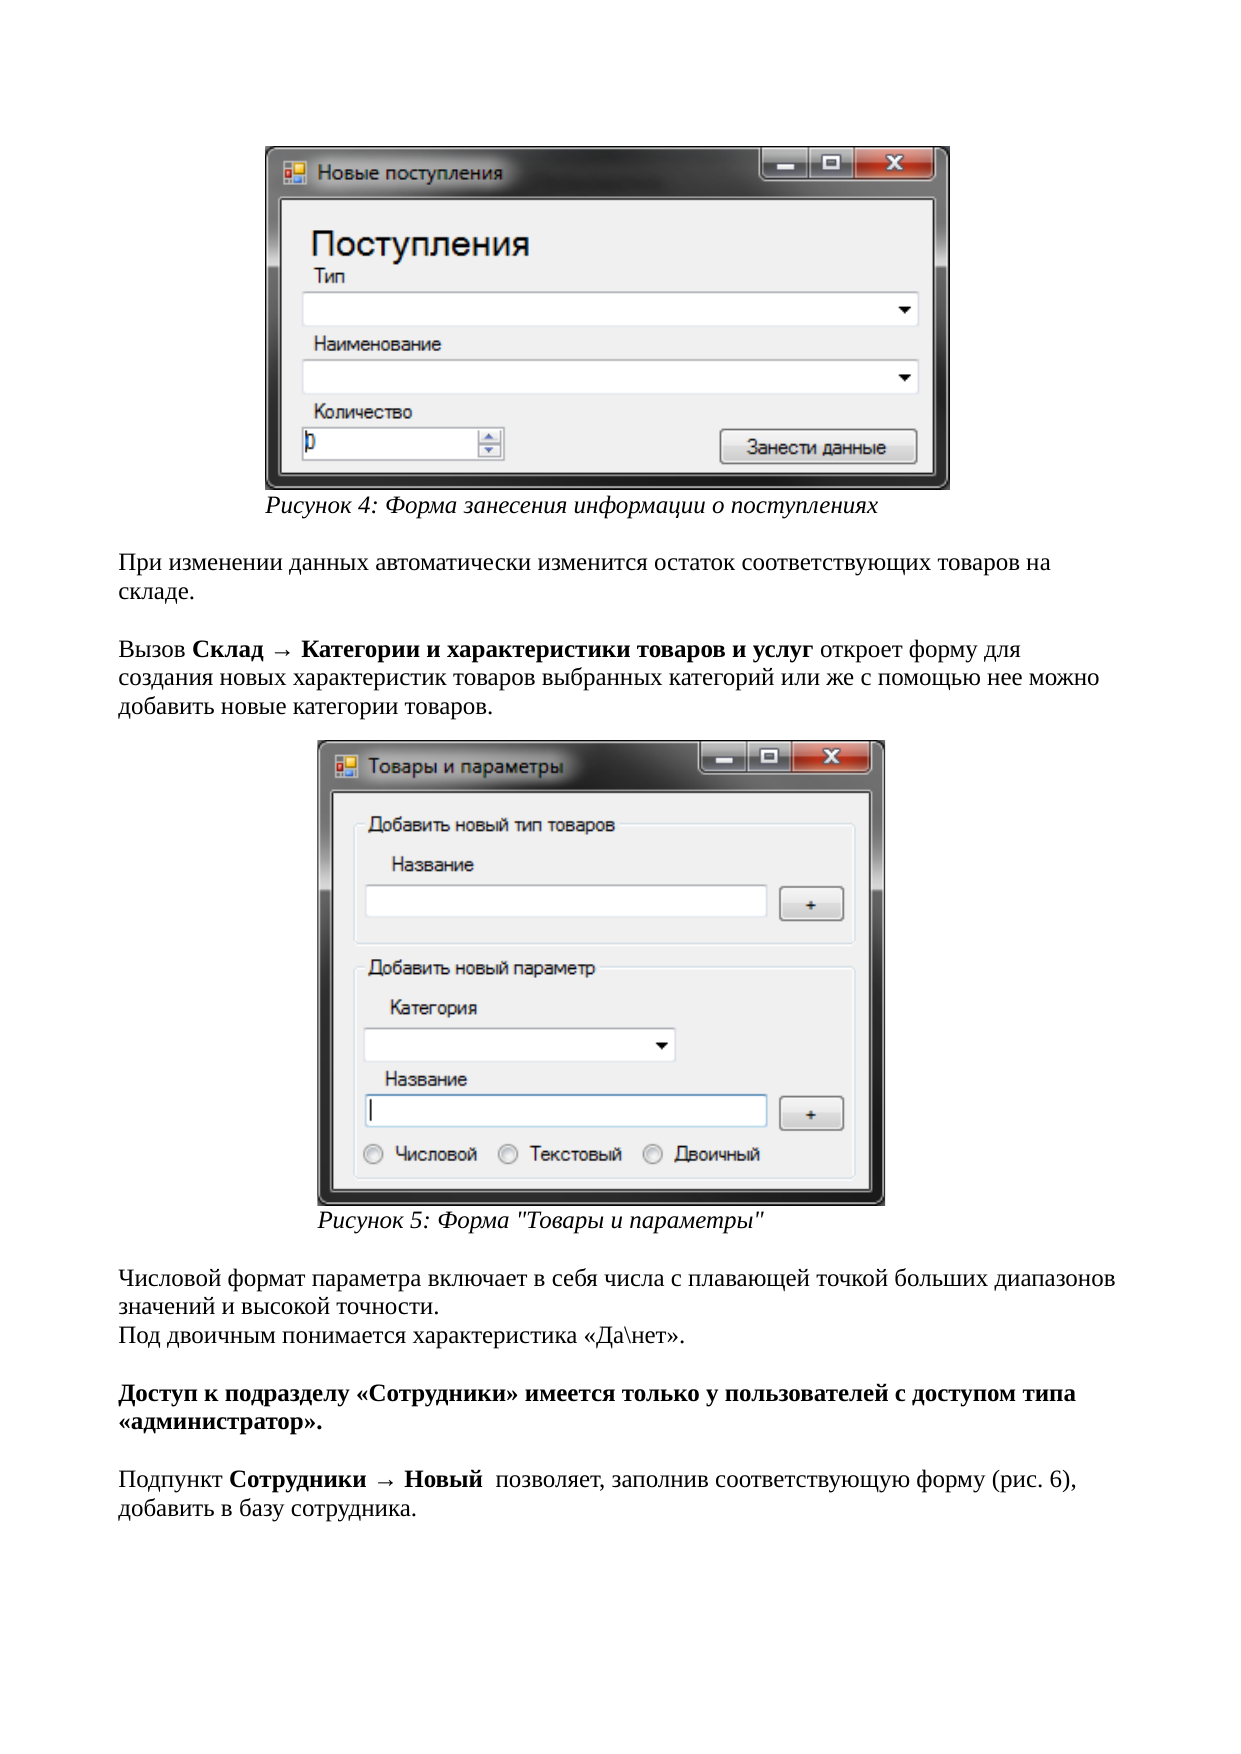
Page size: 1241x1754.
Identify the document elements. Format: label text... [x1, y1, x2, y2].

picture [317, 740, 886, 1206]
text Доступ к подразделу «Сотрудники» имеется только у пользователей с доступом типа «администратор». [118, 1378, 1122, 1435]
text Рисунок 4: Форма занесения информации о поступлениях [265, 490, 950, 519]
picture [265, 146, 950, 490]
text Числовой формат параметра включает в себя числа с плавающей точкой больших диапазонов значений и высокой точности. [118, 1263, 1122, 1320]
text Вызов Склад → Категории и характеристики товаров и услуг откроет форму для создания новых характеристик товаров выбранных категорий или же с помощью нее можно добавить новые категории товаров. [118, 634, 1122, 720]
text Рисунок 5: Форма "Товары и параметры" [317, 1206, 885, 1234]
text Под двоичным понимается характеристика «Да\нет». [118, 1320, 1122, 1349]
text Подпункт Сотрудники → Новый позволяет, заполнив соответствующую форму (рис. 6), добавить в базу сотрудника. [118, 1464, 1122, 1521]
text При изменении данных автоматически изменится остаток соответствующих товаров на складе. [118, 547, 1122, 605]
